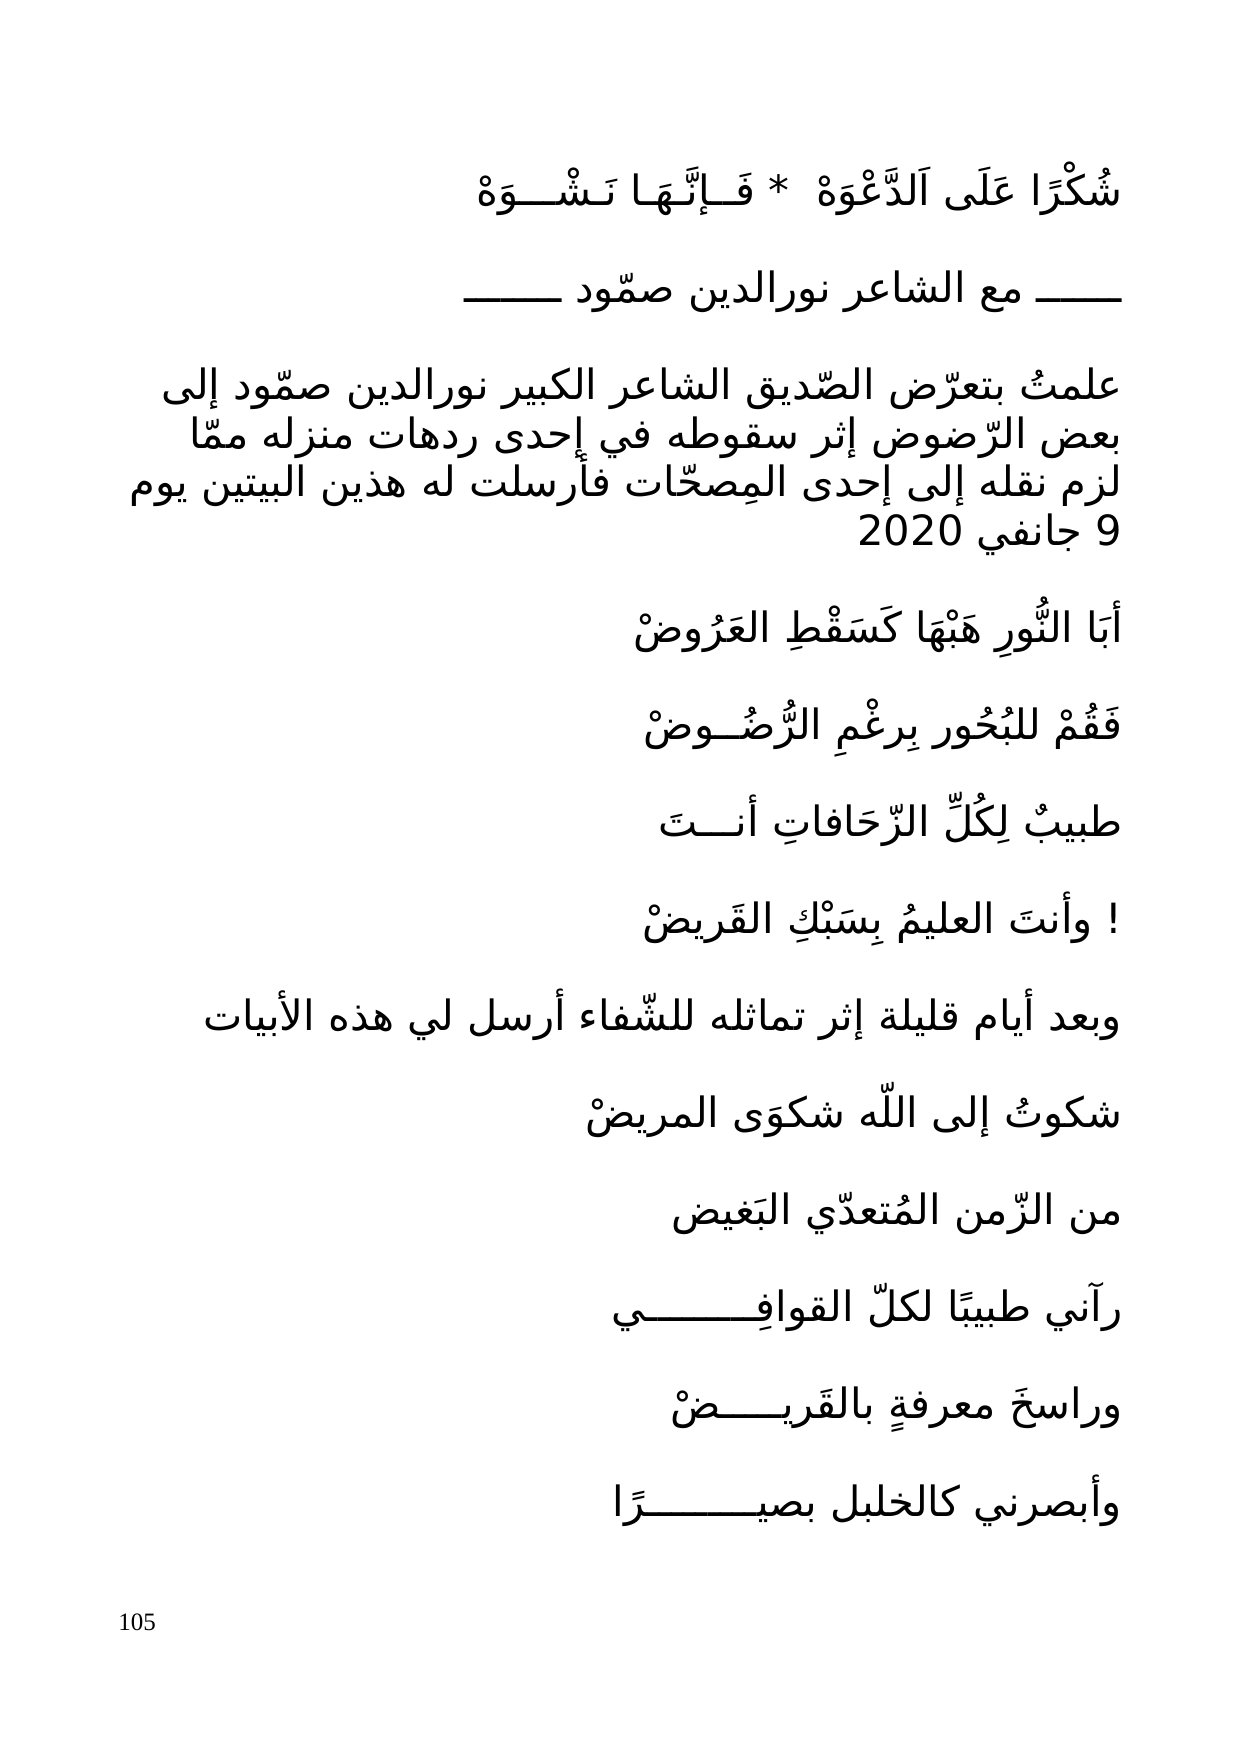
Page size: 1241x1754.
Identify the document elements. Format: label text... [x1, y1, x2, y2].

text وأبصرني كالخلبل بصيـــــــــرًا [118, 1477, 1122, 1526]
text من الزّمن المُتعدّي البَغيض [118, 1186, 1122, 1234]
text شكوتُ إلى اللّه شكوَى المريضْ [118, 1089, 1122, 1137]
text وأنتَ العليمُ بِسَبْكِ القَريضْ ! [118, 895, 1122, 943]
text طبيبٌ لِكُلِّ الزّحَافاتِ أنـــتَ [118, 798, 1122, 846]
text وبعد أيام قليلة إثر تماثله للشّفاء أرسل لي هذه الأبيات [118, 992, 1122, 1040]
text علمتُ بتعرّض الصّديق الشاعر الكبير نورالدين صمّود إلى بعض الرّضوض إثر سقوطه في إحدى ردهات منزله ممّا لزم نقله إلى إحدى المِصحّات فأرسلت له هذين البيتين يوم9 جانفي 2020 [118, 361, 1122, 555]
text ـــــــ مع الشاعر نورالدين صمّود ــــــــ [118, 264, 1122, 312]
text وراسخَ معرفةٍ بالقَريـــــضْ [118, 1380, 1122, 1429]
text شُكْرًا عَلَى اَلدَّعْوَهْ * فَــإنَّـهَـا نَـشْـــوَهْ [118, 167, 1122, 215]
text رآني طبيبًا لكلّ القوافِـــــــــي [118, 1283, 1122, 1332]
text أبَا النُّورِ هَبْهَا كَسَقْطِ العَرُوضْ [118, 603, 1122, 652]
text فَقُمْ للبُحُور بِرغْمِ الرُّضُــوضْ [118, 701, 1122, 749]
